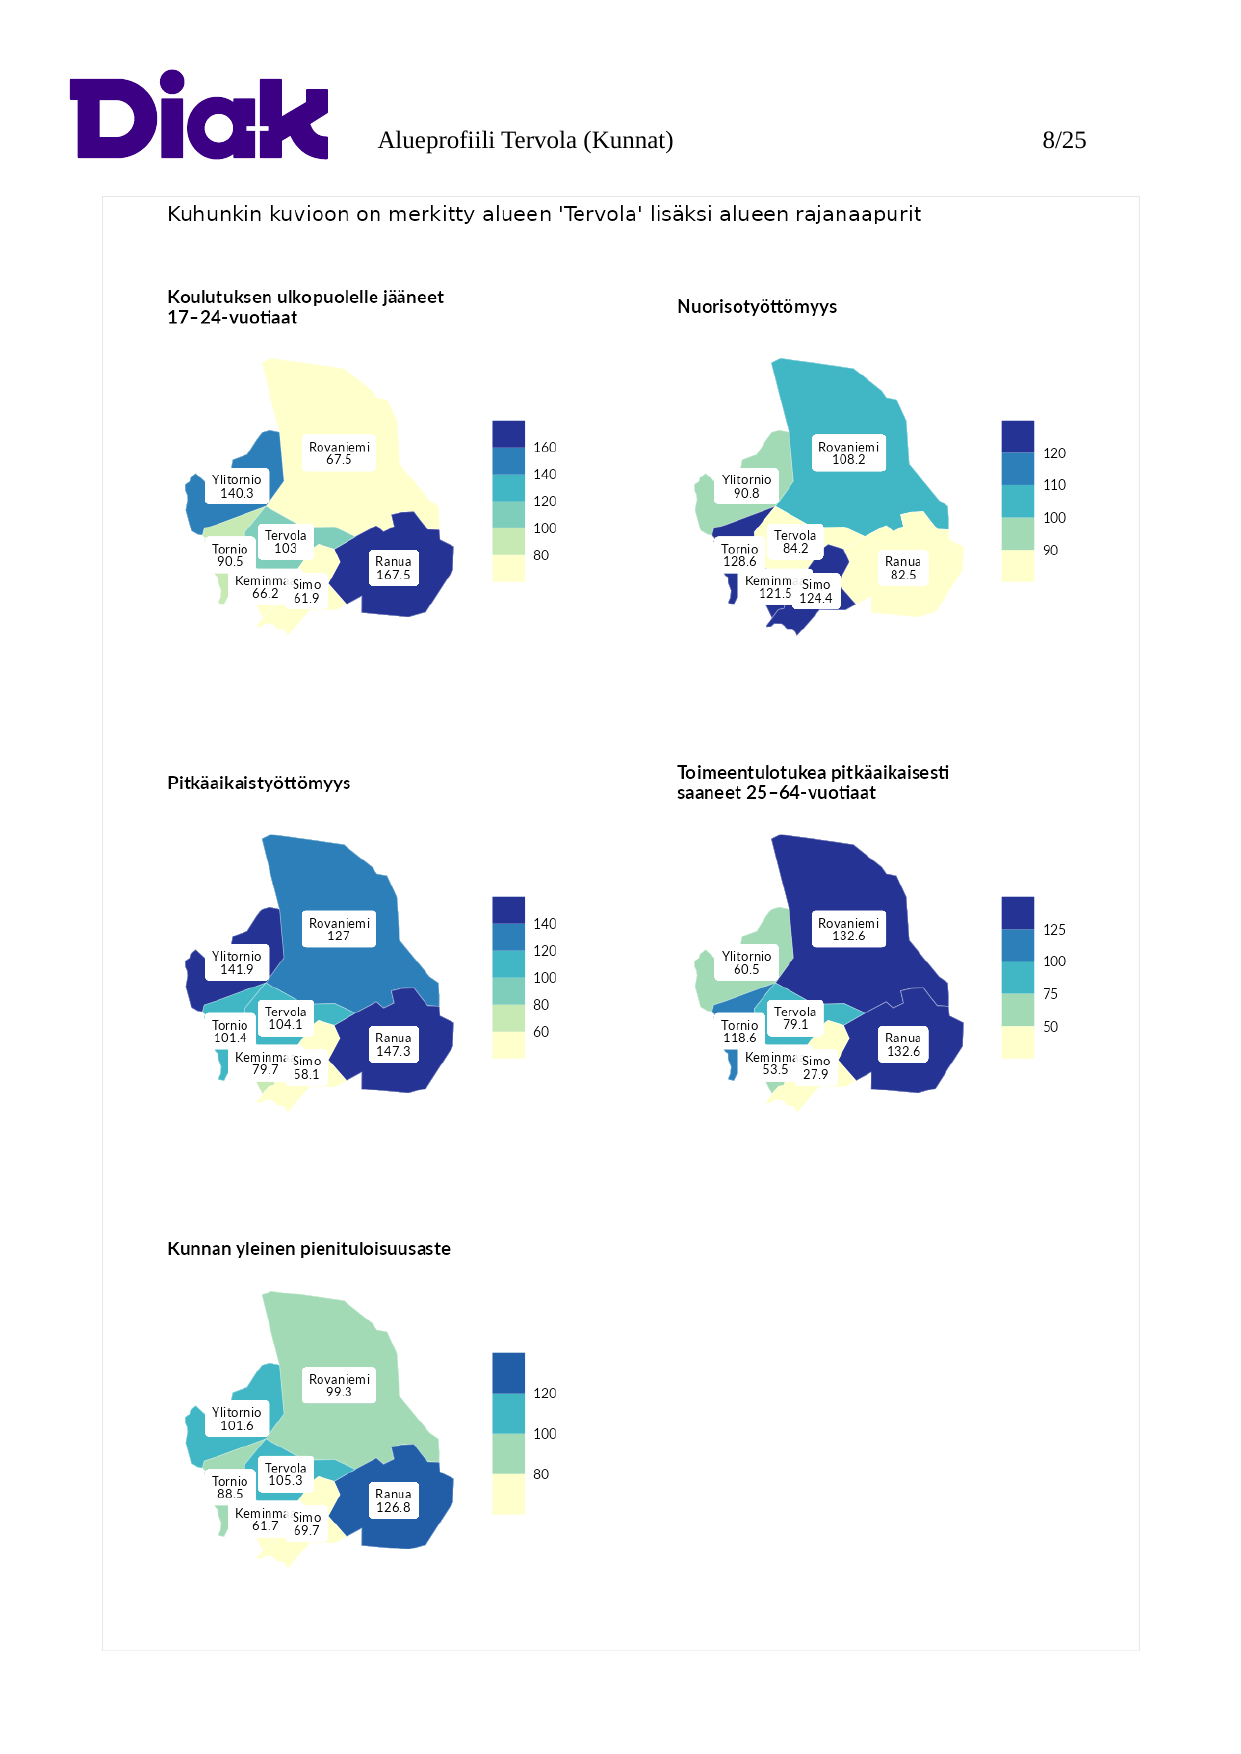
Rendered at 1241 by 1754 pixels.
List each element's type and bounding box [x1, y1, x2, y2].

picture [61, 196, 1179, 1651]
